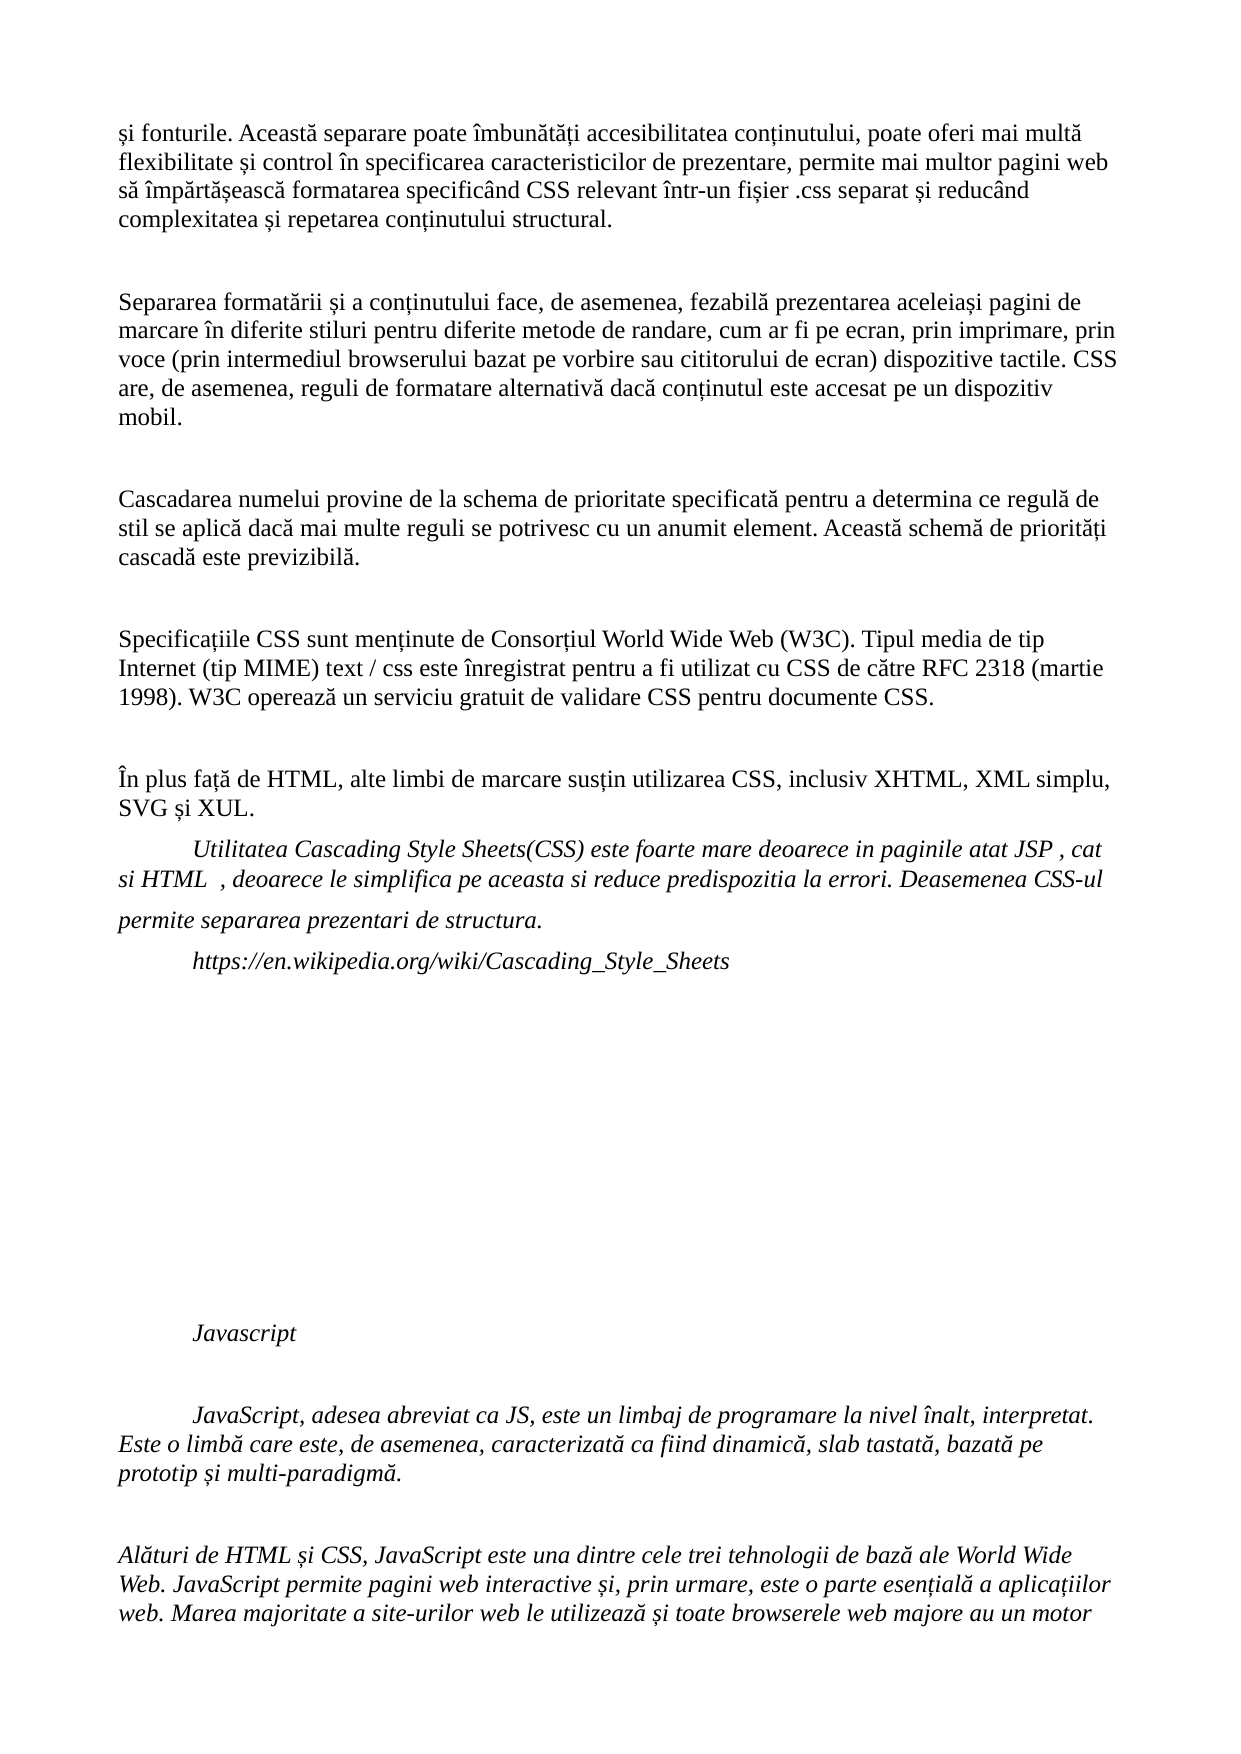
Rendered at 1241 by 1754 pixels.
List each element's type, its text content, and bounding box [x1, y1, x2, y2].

text permite separarea prezentari de structura. [118, 905, 1122, 934]
text Utilitatea Cascading Style Sheets(CSS) este foarte mare deoarece in paginile atat JSP , cat si HTML , deoarece le simplifica pe aceasta si reduce predispozitia la errori. Deasemenea CSS-ul [118, 834, 1122, 893]
text Alături de HTML și CSS, JavaScript este una dintre cele trei tehnologii de bază ale World Wide Web. JavaScript permite pagini web interactive și, prin urmare, este o parte esențială a aplicațiilor web. Marea majoritate a site-urilor web le utilizează și toate browserele web majore au un motor [118, 1540, 1122, 1626]
text Specificațiile CSS sunt menținute de Consorțiul World Wide Web (W3C). Tipul media de tip Internet (tip MIME) text / css este înregistrat pentru a fi utilizat cu CSS de către RFC 2318 (martie 1998). W3C operează un serviciu gratuit de validare CSS pentru documente CSS. [118, 624, 1122, 711]
text Cascadarea numelui provine de la schema de prioritate specificată pentru a determina ce regulă de stil se aplică dacă mai multe reguli se potrivesc cu un anumit element. Această schemă de priorități cascadă este previzibilă. [118, 484, 1122, 571]
text În plus față de HTML, alte limbi de marcare susțin utilizarea CSS, inclusiv XHTML, XML simplu, SVG și XUL. [118, 764, 1122, 822]
text Separarea formatării și a conținutului face, de asemenea, fezabilă prezentarea aceleiași pagini de marcare în diferite stiluri pentru diferite metode de randare, cum ar fi pe ecran, prin imprimare, prin voce (prin intermediul browserului bazat pe vorbire sau cititorului de ecran) dispozitive tactile. CSS are, de asemenea, reguli de formatare alternativă dacă conținutul este accesat pe un dispozitiv mobil. [118, 287, 1122, 431]
text Javascript [118, 1318, 1122, 1346]
text și fonturile. Această separare poate îmbunătăți accesibilitatea conținutului, poate oferi mai multă flexibilitate și control în specificarea caracteristicilor de prezentare, permite mai multor pagini web să împărtășească formatarea specificând CSS relevant într-un fișier .css separat și reducând complexitatea și repetarea conținutului structural. [118, 118, 1122, 233]
text https://en.wikipedia.org/wiki/Cascading_Style_Sheets [118, 946, 1122, 975]
text JavaScript, adesea abreviat ca JS, este un limbaj de programare la nivel înalt, interpretat. Este o limbă care este, de asemenea, caracterizată ca fiind dinamică, slab tastată, bazată pe prototip și multi-paradigmă. [118, 1400, 1122, 1486]
